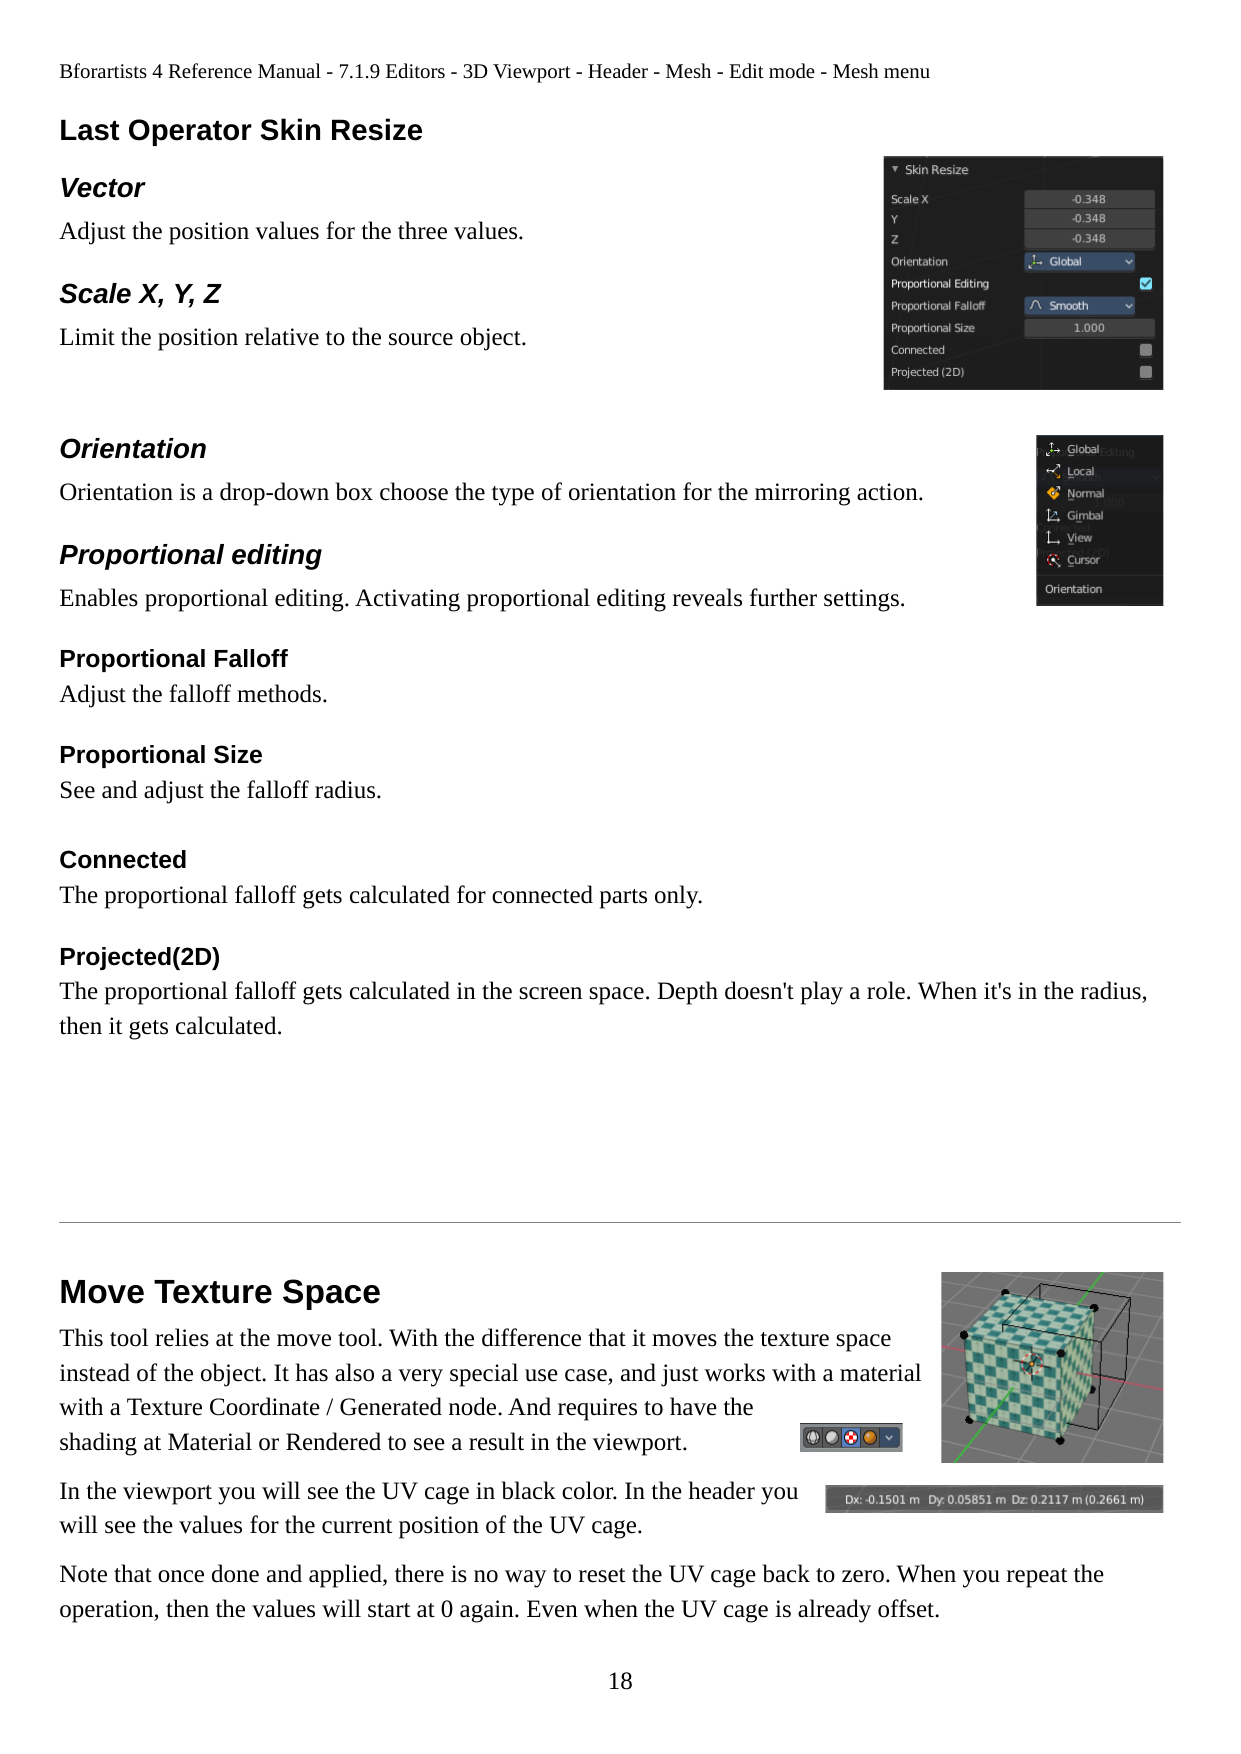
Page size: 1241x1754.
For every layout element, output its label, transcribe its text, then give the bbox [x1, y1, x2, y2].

text The proportional falloff gets calculated for connected parts only. [59, 880, 1181, 909]
subtitle [1164, 538, 1181, 570]
subtitle Proportional Falloff [59, 644, 1181, 673]
text Orientation is a drop-down box choose the type of orientation for the mirroring action. [59, 477, 1036, 505]
text Adjust the position values for the three values. [59, 216, 883, 244]
subtitle Orientation [59, 432, 1181, 464]
picture [1036, 435, 1164, 606]
subtitle Vector [59, 171, 883, 203]
text Note that once done and applied, there is no way to reset the UV cage back to zero. When you repeat the operation, then the values will start at 0 again. Even when the UV cage is already offset. [59, 1559, 1181, 1623]
subtitle Connected [59, 845, 1181, 874]
subtitle Proportional Size [59, 741, 1181, 769]
text This tool relies at the move tool. With the difference that it moves the texture space instead of the object. It has also a very special use case, and just works with a material with a Texture Coordinate / Generated node. And requires to have the shading at Material or Rendered to see a result in the viewport. [59, 1323, 941, 1456]
subtitle [1164, 277, 1181, 309]
subtitle [1164, 1272, 1181, 1311]
text The proportional falloff gets calculated in the screen space. Depth doesn't play a role. When it's in the radius, then it gets calculated. [59, 976, 1181, 1040]
text Adjust the falloff methods. [59, 679, 1181, 708]
subtitle Proportional editing [59, 538, 1036, 570]
picture [883, 156, 1164, 390]
text Enables proportional editing. Activating proportional editing reveals further settings. [59, 583, 1181, 611]
picture [941, 1272, 1164, 1463]
text Limit the position relative to the source object. [59, 322, 883, 350]
subtitle Projected(2D) [59, 942, 1181, 970]
picture [800, 1423, 903, 1452]
subtitle [1164, 171, 1181, 203]
subtitle Move Texture Space [59, 1272, 941, 1311]
subtitle Last Operator Skin Resize [59, 113, 1181, 146]
text See and adjust the falloff radius. [59, 775, 1181, 804]
text In the viewport you will see the UV cage in black color. In the header you will see the values for the current position of the UV cage. [59, 1476, 1181, 1539]
picture [825, 1485, 1164, 1513]
subtitle Scale X, Y, Z [59, 277, 883, 309]
